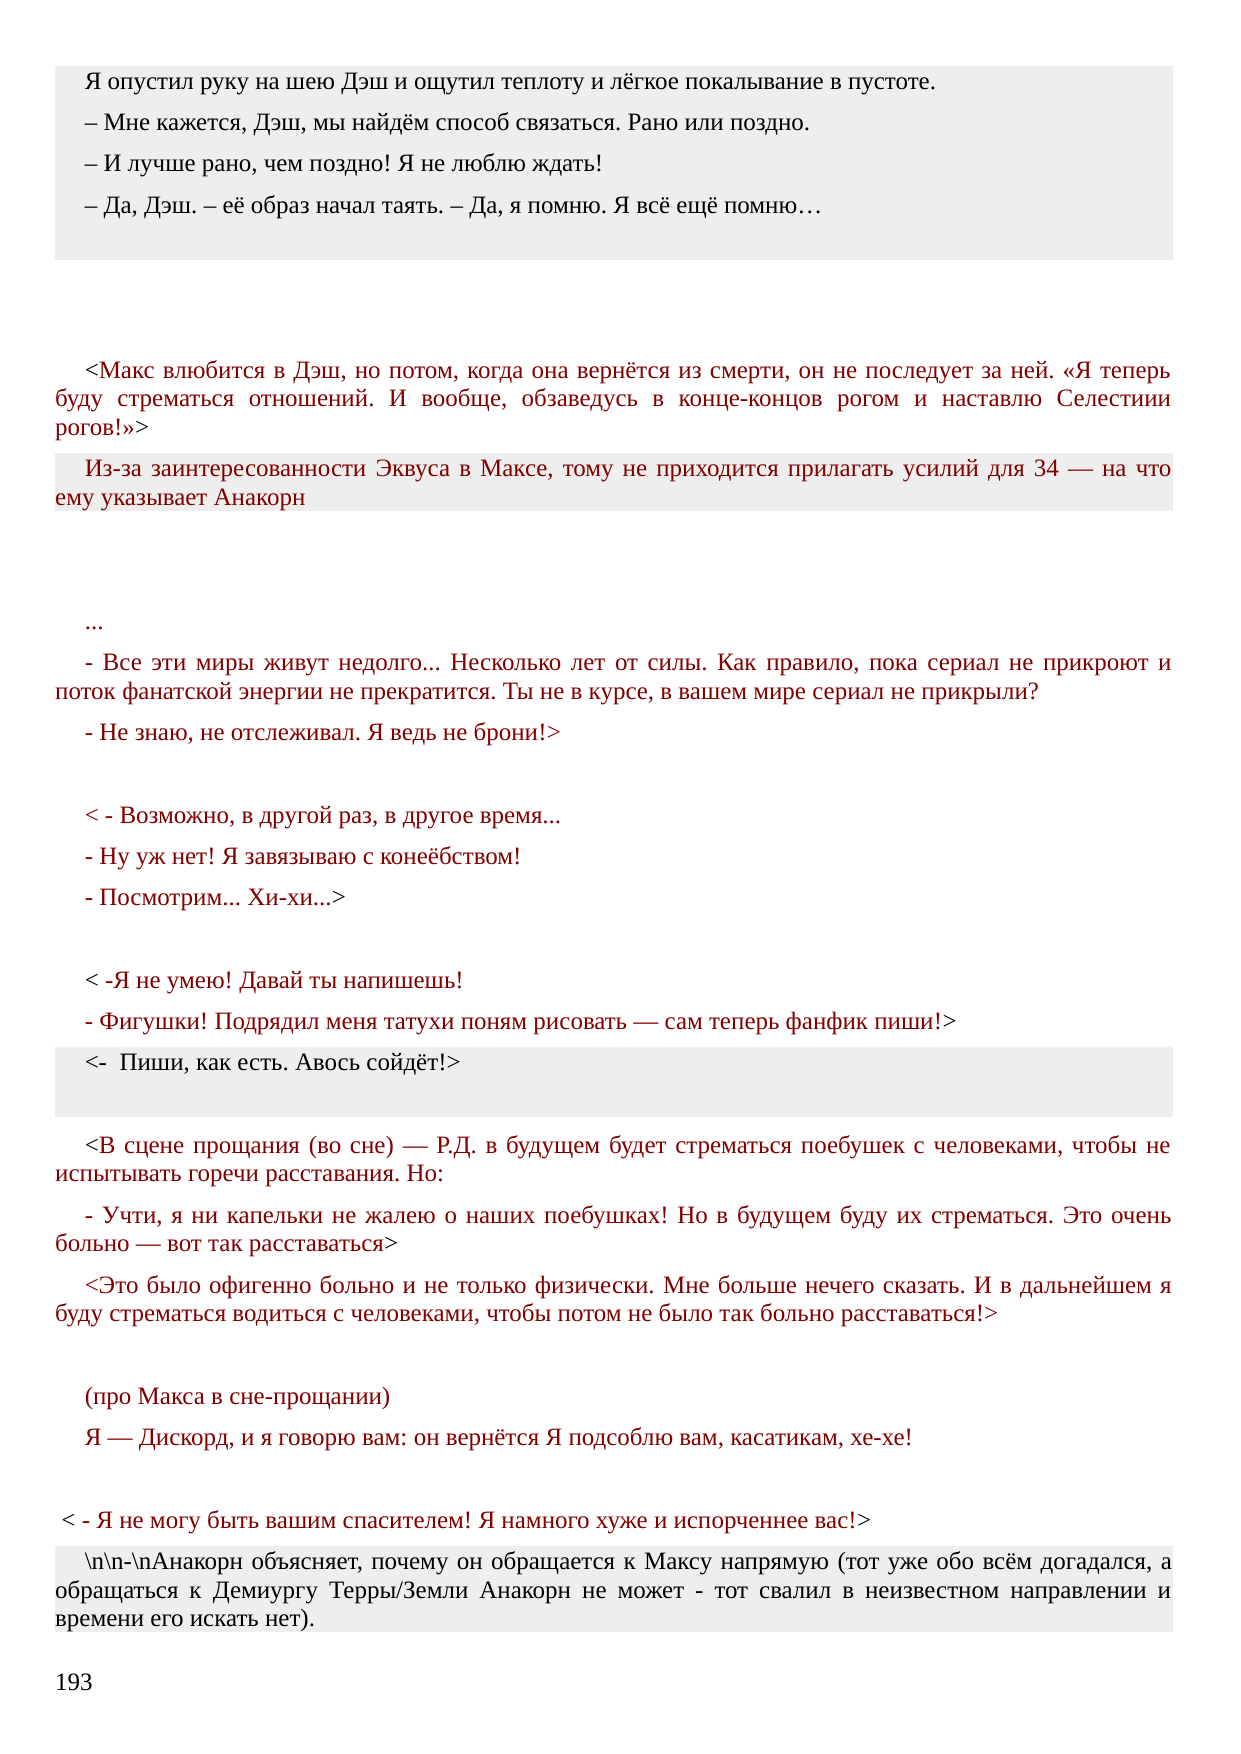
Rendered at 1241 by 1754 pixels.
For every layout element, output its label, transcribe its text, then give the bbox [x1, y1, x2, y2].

text – Мне кажется, Дэш, мы найдём способ связаться. Рано или поздно. [55, 107, 1173, 136]
text <В сцене прощания (во сне) — Р.Д. в будущем будет стрематься поебушек с человеками, чтобы не испытывать горечи расставания. Но: [55, 1130, 1173, 1187]
text < - Возможно, в другой раз, в другое время... [55, 800, 1173, 828]
text <Макс влюбится в Дэш, но потом, когда она вернётся из смерти, он не последует за ней. «Я теперь буду стрематься отношений. И вообще, обзаведусь в конце-концов рогом и наставлю Селестиии рогов!»> [55, 355, 1173, 441]
text <- Пиши, как есть. Авось сойдёт!> [55, 1047, 1173, 1076]
text - Фигушки! Подрядил меня татухи поням рисовать — сам теперь фанфик пиши!> [55, 1006, 1173, 1035]
text - Посмотрим... Хи-хи...> [55, 882, 1173, 911]
text Я — Дискорд, и я говорю вам: он вернётся Я подсоблю вам, касатикам, хе-хе! [55, 1422, 1173, 1451]
text – Да, Дэш. – её образ начал таять. – Да, я помню. Я всё ещё помню… [55, 190, 1173, 218]
text Я опустил руку на шею Дэш и ощутил теплоту и лёгкое покалывание в пустоте. [55, 66, 1173, 95]
text (про Макса в сне-прощании) [55, 1381, 1173, 1410]
text – И лучше рано, чем поздно! Я не люблю ждать! [55, 148, 1173, 177]
text - Ну уж нет! Я завязываю с конеёбством! [55, 841, 1173, 870]
text - Учти, я ни капельки не жалею о наших поебушках! Но в будущем буду их стрематься. Это очень больно — вот так расставаться> [55, 1200, 1173, 1257]
text <Это было офигенно больно и не только физически. Мне больше нечего сказать. И в дальнейшем я буду стрематься водиться с человеками, чтобы потом не было так больно расставаться!> [55, 1270, 1173, 1327]
text < - Я не могу быть вашим спасителем! Я намного хуже и испорченнее вас!> [55, 1505, 1173, 1533]
text Из-за заинтересованности Эквуса в Максе, тому не приходится прилагать усилий для 34 — на что ему указывает Анакорн [55, 453, 1173, 511]
text ... [55, 606, 1173, 635]
text - Все эти миры живут недолго... Несколько лет от силы. Как правило, пока сериал не прикроют и поток фанатской энергии не прекратится. Ты не в курсе, в вашем мире сериал не прикрыли? [55, 647, 1173, 705]
text - Не знаю, не отслеживал. Я ведь не брони!> [55, 717, 1173, 746]
text < -Я не умею! Давай ты напишешь! [55, 965, 1173, 993]
text \n\n-\nАнакорн объясняет, почему он обращается к Максу напрямую (тот уже обо всём догадался, а обращаться к Демиургу Терры/Земли Анакорн не может - тот свалил в неизвестном направлении и времени его искать нет). [55, 1546, 1173, 1632]
